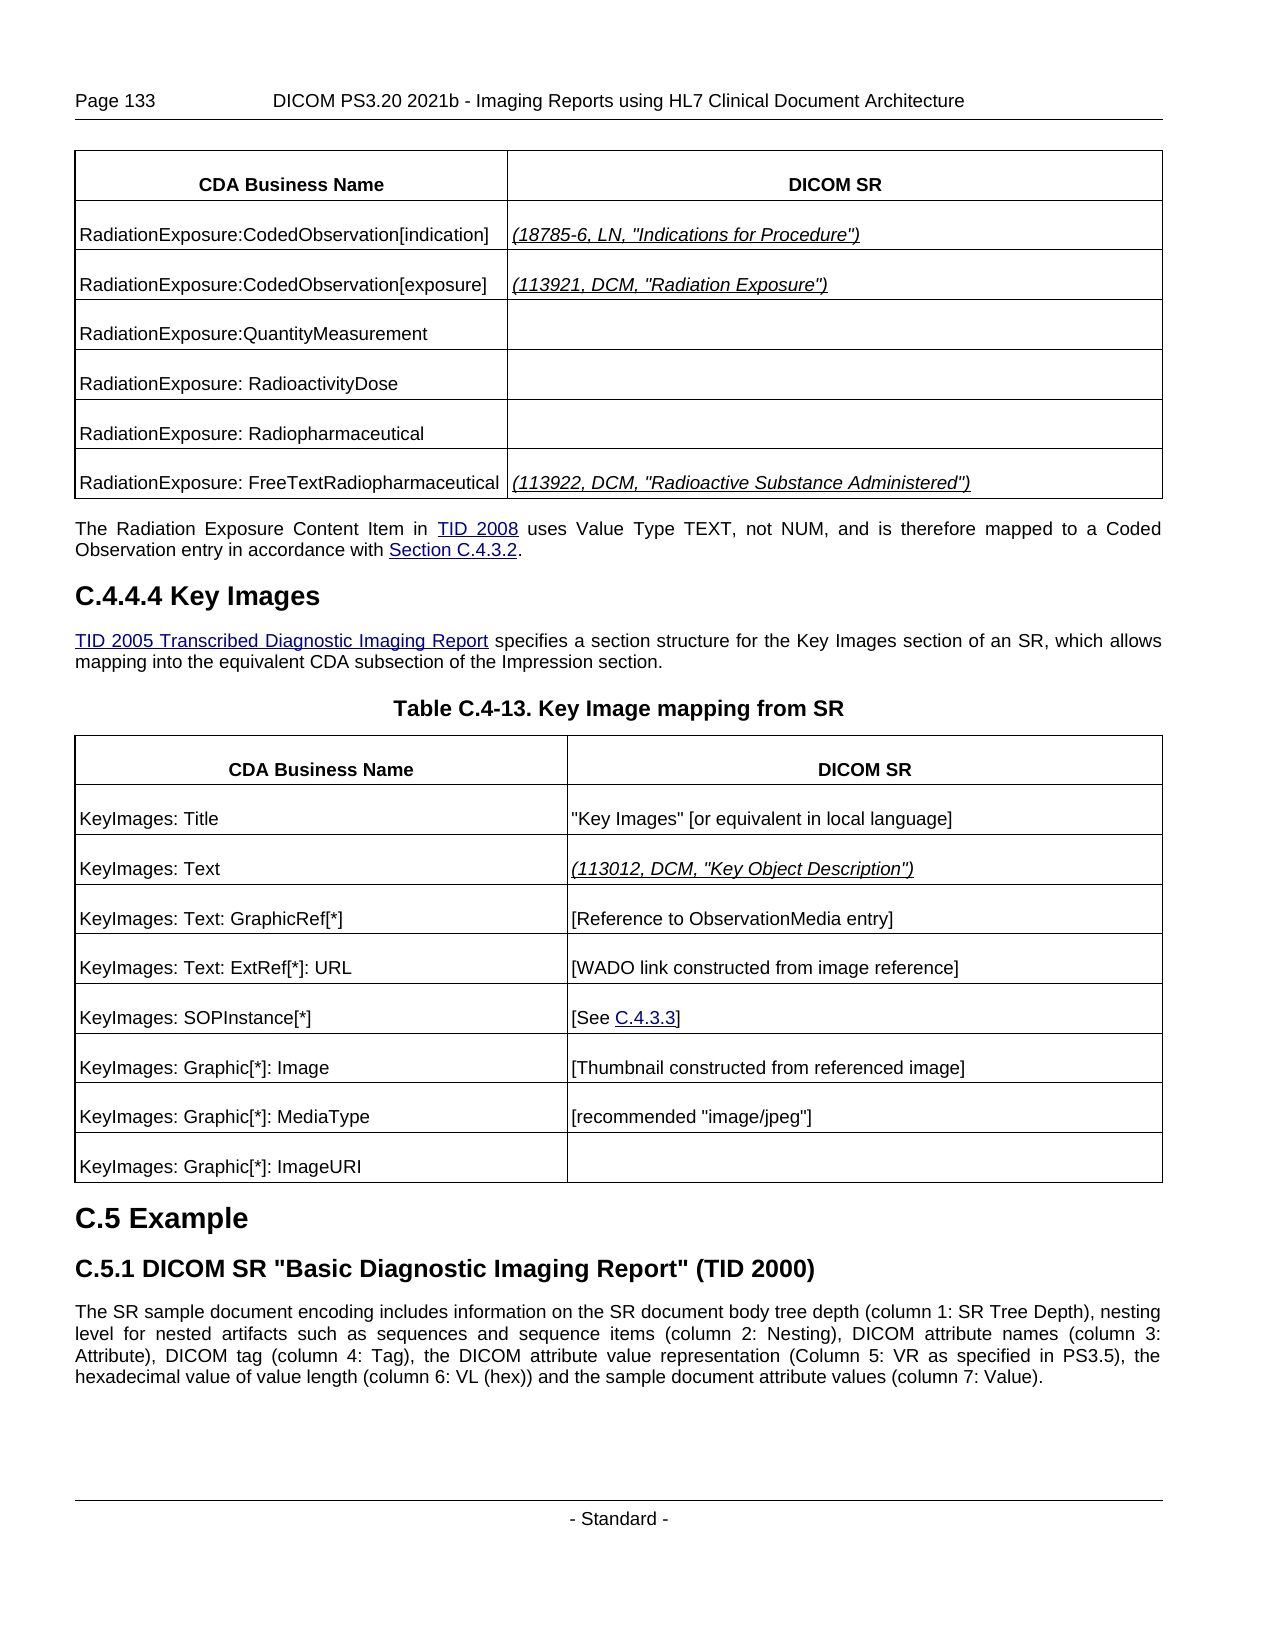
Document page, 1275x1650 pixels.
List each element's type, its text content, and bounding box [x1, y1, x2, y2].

table_cell [Thumbnail constructed from referenced image] [568, 1034, 1162, 1082]
table_cell KeyImages: Text [76, 835, 567, 883]
table_cell KeyImages: Graphic[*]: ImageURI [76, 1133, 567, 1182]
text TID 2005 Transcribed Diagnostic Imaging Report specifies a section structure for the Key Images section of an SR, which allows mapping into the equivalent CDA subsection of the Impression section. [75, 629, 1162, 673]
table_cell KeyImages: Text: ExtRef[*]: URL [76, 934, 567, 983]
table_cell [508, 350, 1162, 398]
table_cell (113921, DCM, "Radiation Exposure") [508, 250, 1162, 299]
table_cell KeyImages: Title [76, 785, 567, 834]
table_cell [Reference to ObservationMedia entry] [568, 885, 1162, 933]
table_cell [508, 300, 1162, 349]
table_cell RadiationExposure:CodedObservation[indication] [76, 201, 507, 249]
table_cell KeyImages: SOPInstance[*] [76, 984, 567, 1033]
text C.5 Example [75, 1201, 1162, 1235]
table_cell [508, 400, 1162, 448]
table_cell RadiationExposure: Radiopharmaceutical [76, 400, 507, 448]
table_cell [568, 1133, 1162, 1182]
text The SR sample document encoding includes information on the SR document body tree depth (column 1: SR Tree Depth), nesting level for nested artifacts such as sequences and sequence items (column 2: Nesting), DICOM attribute names (column 3: Attribute), DICOM tag (column 4: Tag), the DICOM attribute value representation (Column 5: VR as specified in PS3.5), the hexadecimal value of value length (column 6: VL (hex)) and the sample document attribute values (column 7: Value). [75, 1301, 1162, 1387]
table_cell "Key Images" [or equivalent in local language] [568, 785, 1162, 834]
text C.4.4.4 Key Images [75, 579, 1162, 611]
table_cell RadiationExposure: RadioactivityDose [76, 350, 507, 398]
table_header CDA Business Name [76, 151, 507, 200]
table_cell RadiationExposure:QuantityMeasurement [76, 300, 507, 349]
table_header DICOM SR [568, 736, 1162, 784]
table_cell KeyImages: Graphic[*]: Image [76, 1034, 567, 1082]
table_cell RadiationExposure:CodedObservation[exposure] [76, 250, 507, 299]
table_cell [WADO link constructed from image reference] [568, 934, 1162, 983]
table_cell RadiationExposure: FreeTextRadiopharmaceutical [76, 449, 507, 498]
table_cell (113922, DCM, "Radioactive Substance Administered") [508, 449, 1162, 498]
text C.5.1 DICOM SR "Basic Diagnostic Imaging Report" (TID 2000) [75, 1254, 1162, 1282]
table_header CDA Business Name [76, 736, 567, 784]
text Table C.4-13. Key Image mapping from SR [75, 695, 1162, 721]
table_cell (113012, DCM, "Key Object Description") [568, 835, 1162, 883]
table_header DICOM SR [508, 151, 1162, 200]
table_cell [recommended "image/jpeg"] [568, 1083, 1162, 1132]
table_cell (18785-6, LN, "Indications for Procedure") [508, 201, 1162, 249]
table_cell KeyImages: Graphic[*]: MediaType [76, 1083, 567, 1132]
text The Radiation Exposure Content Item in TID 2008 uses Value Type TEXT, not NUM, and is therefore mapped to a Coded Observation entry in accordance with Section C.4.3.2. [75, 518, 1162, 561]
table_cell [See C.4.3.3] [568, 984, 1162, 1033]
table_cell KeyImages: Text: GraphicRef[*] [76, 885, 567, 933]
